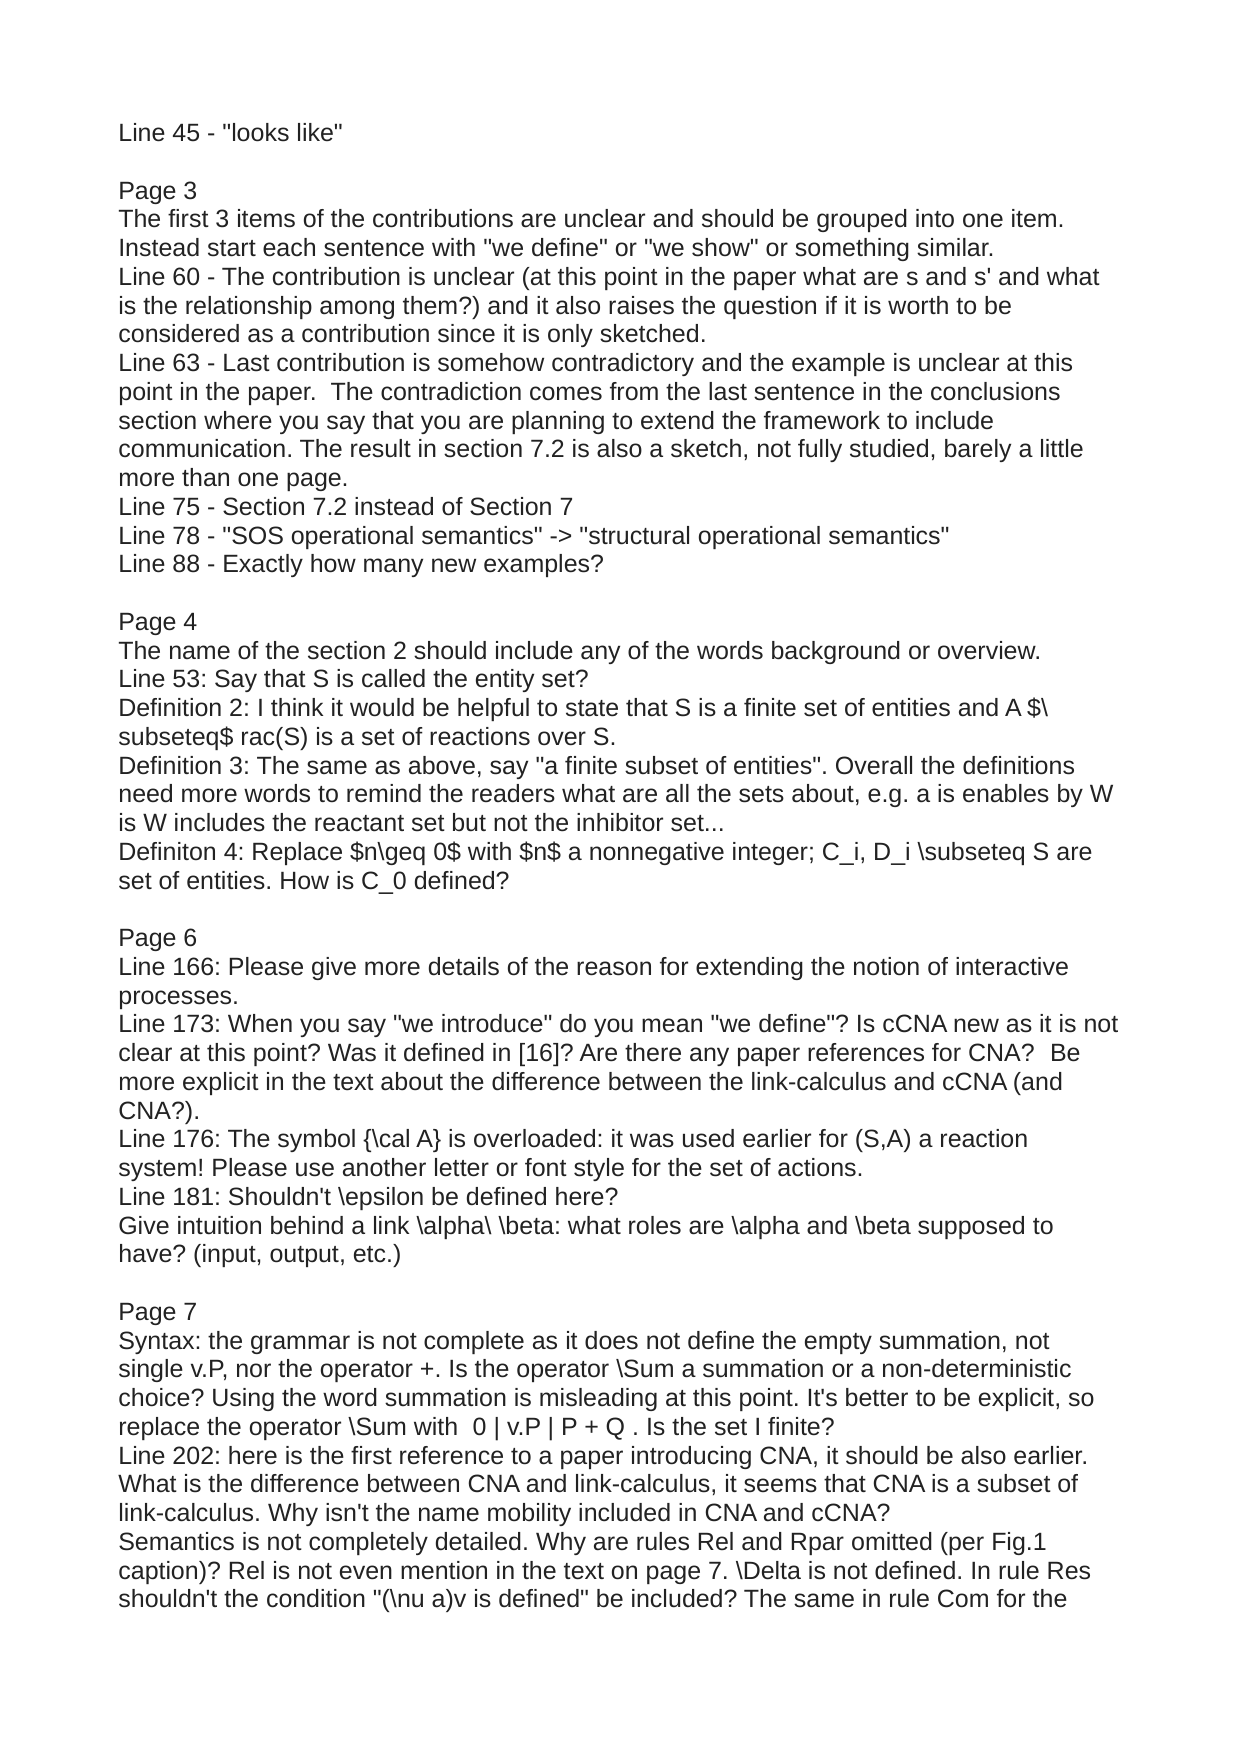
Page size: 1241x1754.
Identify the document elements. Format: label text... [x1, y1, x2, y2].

text Line 45 - "looks like" Page 3 The first 3 items of the contributions are unclear and should be grouped into one item. Instead start each sentence with "we define" or "we show" or something similar. Line 60 - The contribution is unclear (at this point in the paper what are s and s' and what is the relationship among them?) and it also raises the question if it is worth to be considered as a contribution since it is only sketched. Line 63 - Last contribution is somehow contradictory and the example is unclear at this point in the paper. The contradiction comes from the last sentence in the conclusions section where you say that you are planning to extend the framework to include communication. The result in section 7.2 is also a sketch, not fully studied, barely a little more than one page. Line 75 - Section 7.2 instead of Section 7 Line 78 - "SOS operational semantics" -> "structural operational semantics" Line 88 - Exactly how many new examples? Page 4 The name of the section 2 should include any of the words background or overview. Line 53: Say that S is called the entity set? Definition 2: I think it would be helpful to state that S is a finite set of entities and A $\subseteq$ rac(S) is a set of reactions over S. Definition 3: The same as above, say "a finite subset of entities". Overall the definitions need more words to remind the readers what are all the sets about, e.g. a is enables by W is W includes the reactant set but not the inhibitor set... Definiton 4: Replace $n\geq 0$ with $n$ a nonnegative integer; C_i, D_i \subseteq S are set of entities. How is C_0 defined? Page 6 Line 166: Please give more details of the reason for extending the notion of interactive processes. Line 173: When you say "we introduce" do you mean "we define"? Is cCNA new as it is not clear at this point? Was it defined in [16]? Are there any paper references for CNA? Be more explicit in the text about the difference between the link-calculus and cCNA (and CNA?). Line 176: The symbol {\cal A} is overloaded: it was used earlier for (S,A) a reaction system! Please use another letter or font style for the set of actions. Line 181: Shouldn't \epsilon be defined here? Give intuition behind a link \alpha\ \beta: what roles are \alpha and \beta supposed to have? (input, output, etc.) Page 7 Syntax: the grammar is not complete as it does not define the empty summation, not single v.P, nor the operator +. Is the operator \Sum a summation or a non-deterministic choice? Using the word summation is misleading at this point. It's better to be explicit, so replace the operator \Sum with 0 | v.P | P + Q . Is the set I finite? Line 202: here is the first reference to a paper introducing CNA, it should be also earlier. What is the difference between CNA and link-calculus, it seems that CNA is a subset of link-calculus. Why isn't the name mobility included in CNA and cCNA? Semantics is not completely detailed. Why are rules Rel and Rpar omitted (per Fig.1 caption)? Rel is not even mention in the text on page 7. \Delta is not defined. In rule Res shouldn't the condition "(\nu a)v is defined" be included? The same in rule Com for the [118, 118, 1122, 1613]
